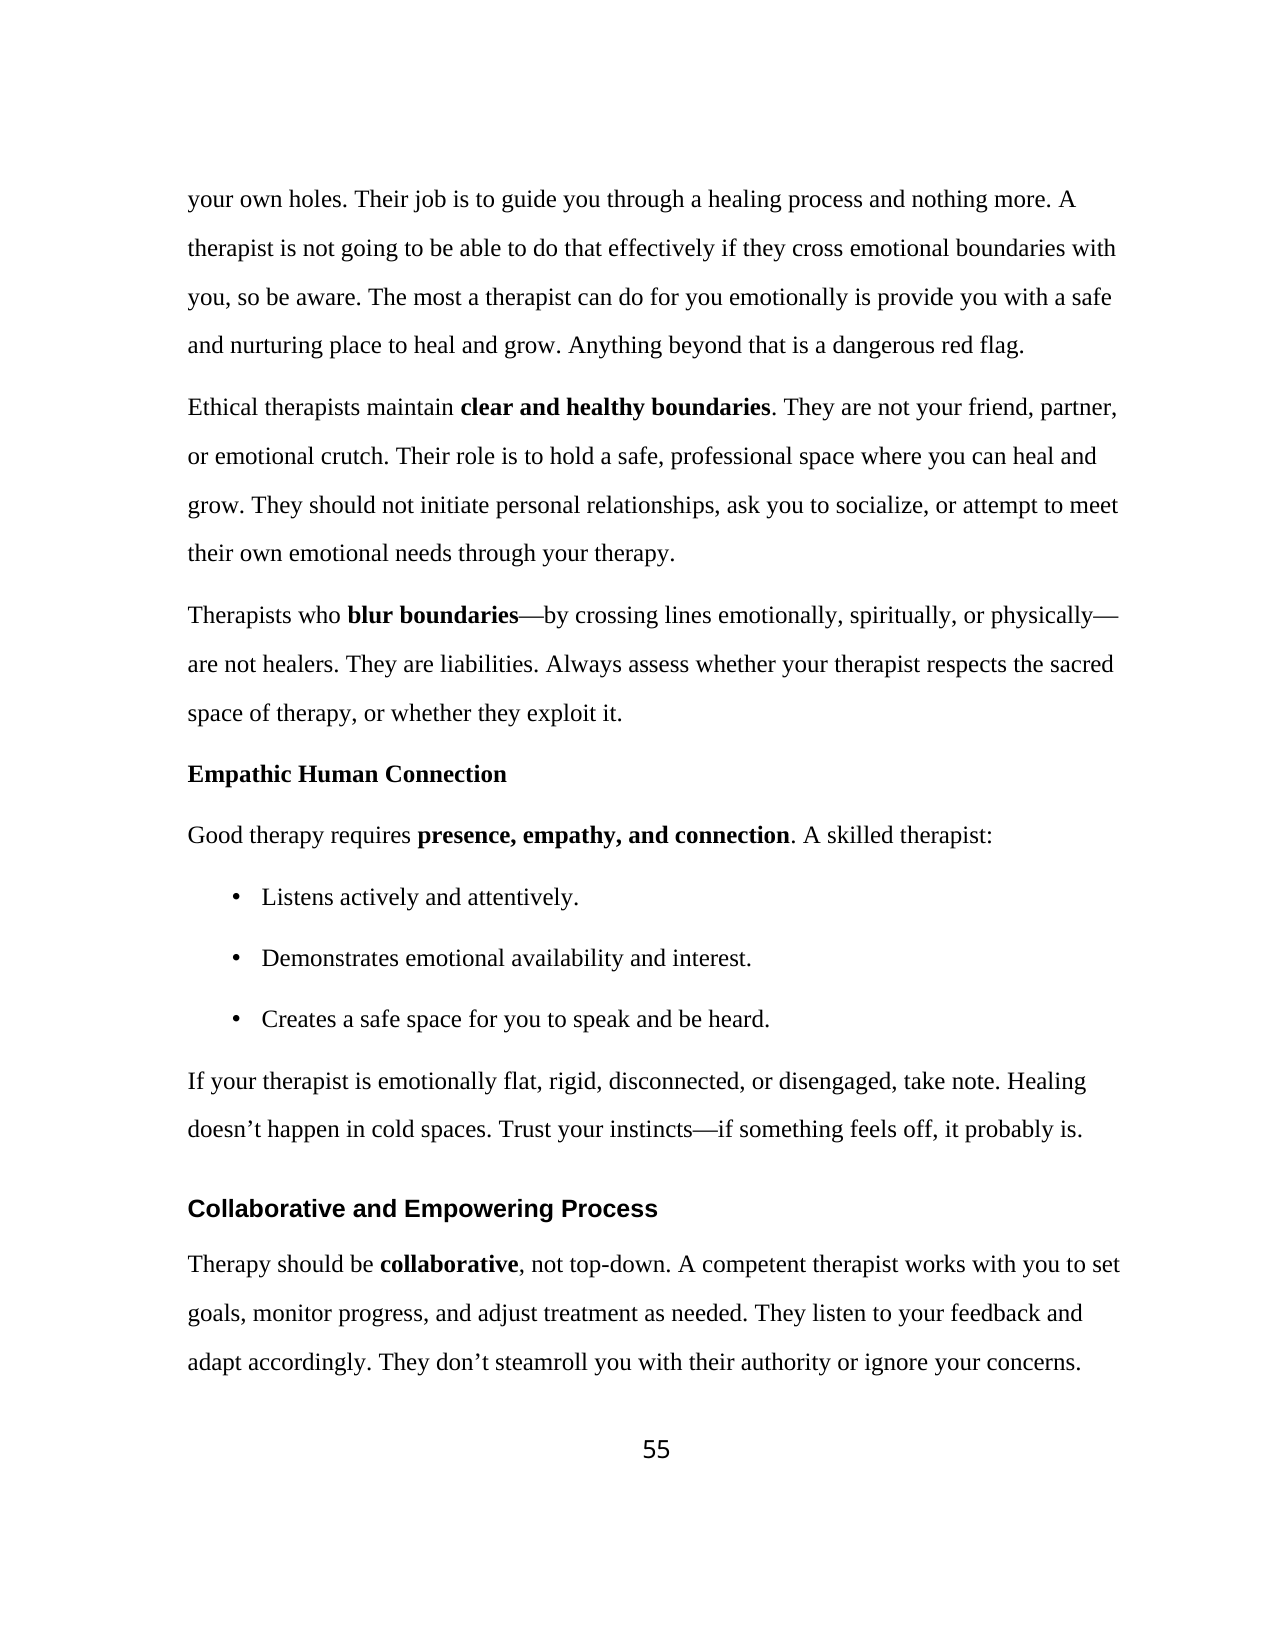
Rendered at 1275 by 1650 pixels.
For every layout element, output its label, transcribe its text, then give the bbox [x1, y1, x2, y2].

text If your therapist is emotionally flat, rigid, disconnected, or disengaged, take note. Healing doesn’t happen in cold spaces. Trust your instincts—if something feels off, it probably is. [187, 1066, 1125, 1143]
text Good therapy requires presence, empathy, and connection. A skilled therapist: [187, 820, 1125, 849]
list Creates a safe space for you to speak and be heard. [232, 1004, 1125, 1033]
text Therapists who blur boundaries—by crossing lines emotionally, spiritually, or physically—are not healers. They are liabilities. Always assess whether your therapist respects the sacred space of therapy, or whether they exploit it. [187, 600, 1125, 726]
subtitle Collaborative and Empowering Process [187, 1194, 1125, 1222]
text Ethical therapists maintain clear and healthy boundaries. They are not your friend, partner, or emotional crutch. Their role is to hold a safe, professional space where you can heal and grow. They should not initiate personal relationships, ask you to socialize, or attempt to meet their own emotional needs through your therapy. [187, 392, 1125, 567]
text Therapy should be collaborative, not top-down. A competent therapist works with you to set goals, monitor progress, and adjust treatment as needed. They listen to your feedback and adapt accordingly. They don’t steamroll you with their authority or ignore your concerns. [187, 1249, 1125, 1376]
text Empathic Human Connection [187, 759, 1125, 788]
text your own holes. Their job is to guide you through a healing process and nothing more. A therapist is not going to be able to do that effectively if they cross emotional boundaries with you, so be aware. The most a therapist can do for you emotionally is provide you with a safe and nurturing place to heal and grow. Anything beyond that is a dangerous red flag. [187, 184, 1125, 359]
list Demonstrates emotional availability and interest. [232, 943, 1125, 972]
list Listens actively and attentively. [232, 882, 1125, 910]
